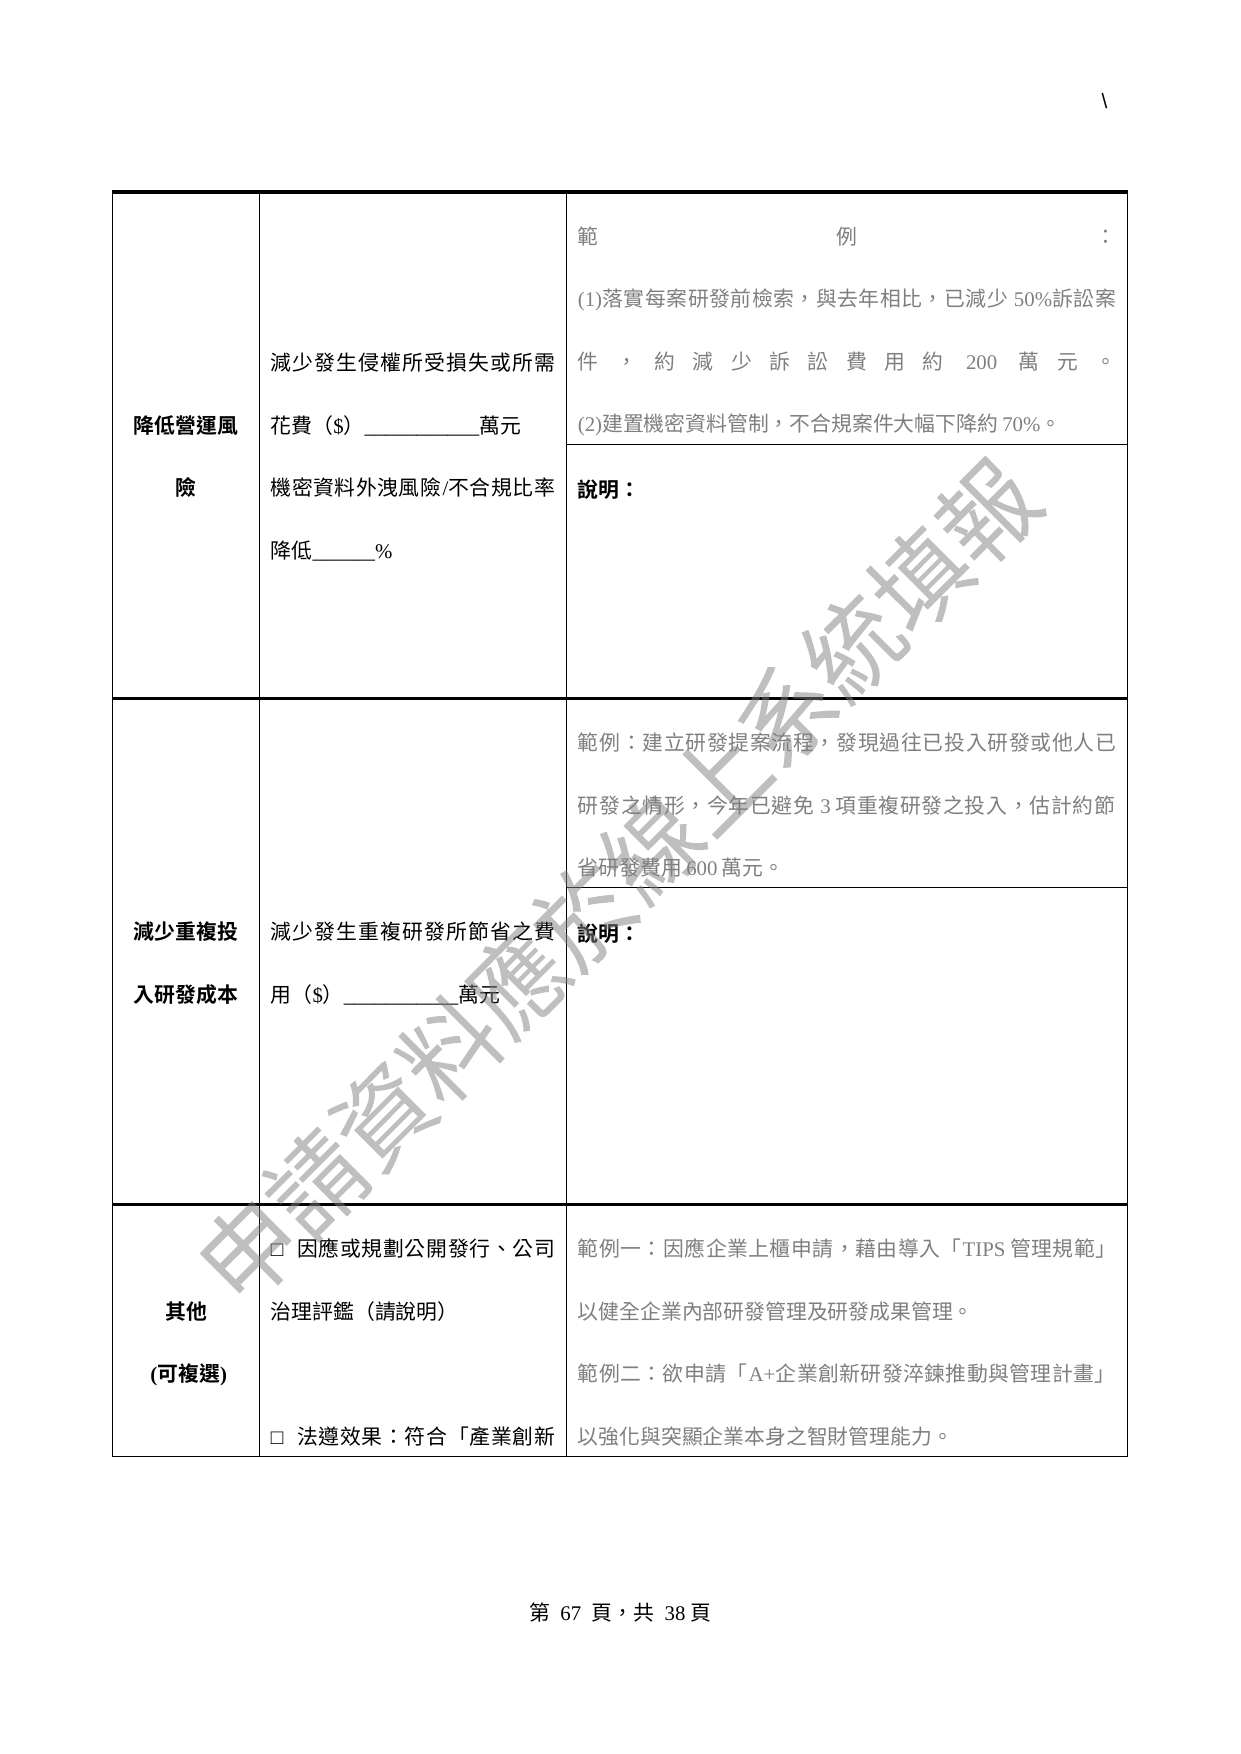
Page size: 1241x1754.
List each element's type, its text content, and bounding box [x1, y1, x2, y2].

table_cell 減少重複投入研發成本 [113, 700, 259, 1203]
table_cell 減少發生重複研發所節省之費用（$）___________萬元 [260, 700, 566, 1203]
table_cell 範例：建立研發提案流程，發現過往已投入研發或他人已研發之情形，今年已避免3項重複研發之投入，估計約節省研發費用600萬元。 [567, 700, 1127, 887]
table_cell 範例： (1)落實每案研發前檢索，與去年相比，已減少50%訴訟案件，約減少訴訟費用約200萬元。 (2)建置機密資料管制，不合規案件大幅下降約70%。 [567, 194, 1127, 443]
table_cell 範例一：因應企業上櫃申請，藉由導入「TIPS管理規範」以健全企業內部研發管理及研發成果管理。 範例二：欲申請「A+企業創新研發淬鍊推動與管理計畫」以強化與突顯企業本身之智財管理能力。 [567, 1206, 1127, 1456]
table_cell 降低營運風險 [113, 194, 259, 697]
table_cell 說明： [567, 888, 1127, 1203]
table_cell 說明： [567, 445, 1127, 697]
table_cell □ 因應或規劃公開發行、公司治理評鑑（請說明） □ 法遵效果：符合「產業創新 [260, 1206, 566, 1456]
table_cell 其他 (可複選) [113, 1206, 259, 1456]
table_cell 減少發生侵權所受損失或所需花費（$）___________萬元 機密資料外洩風險/不合規比率降低______% [260, 194, 566, 697]
